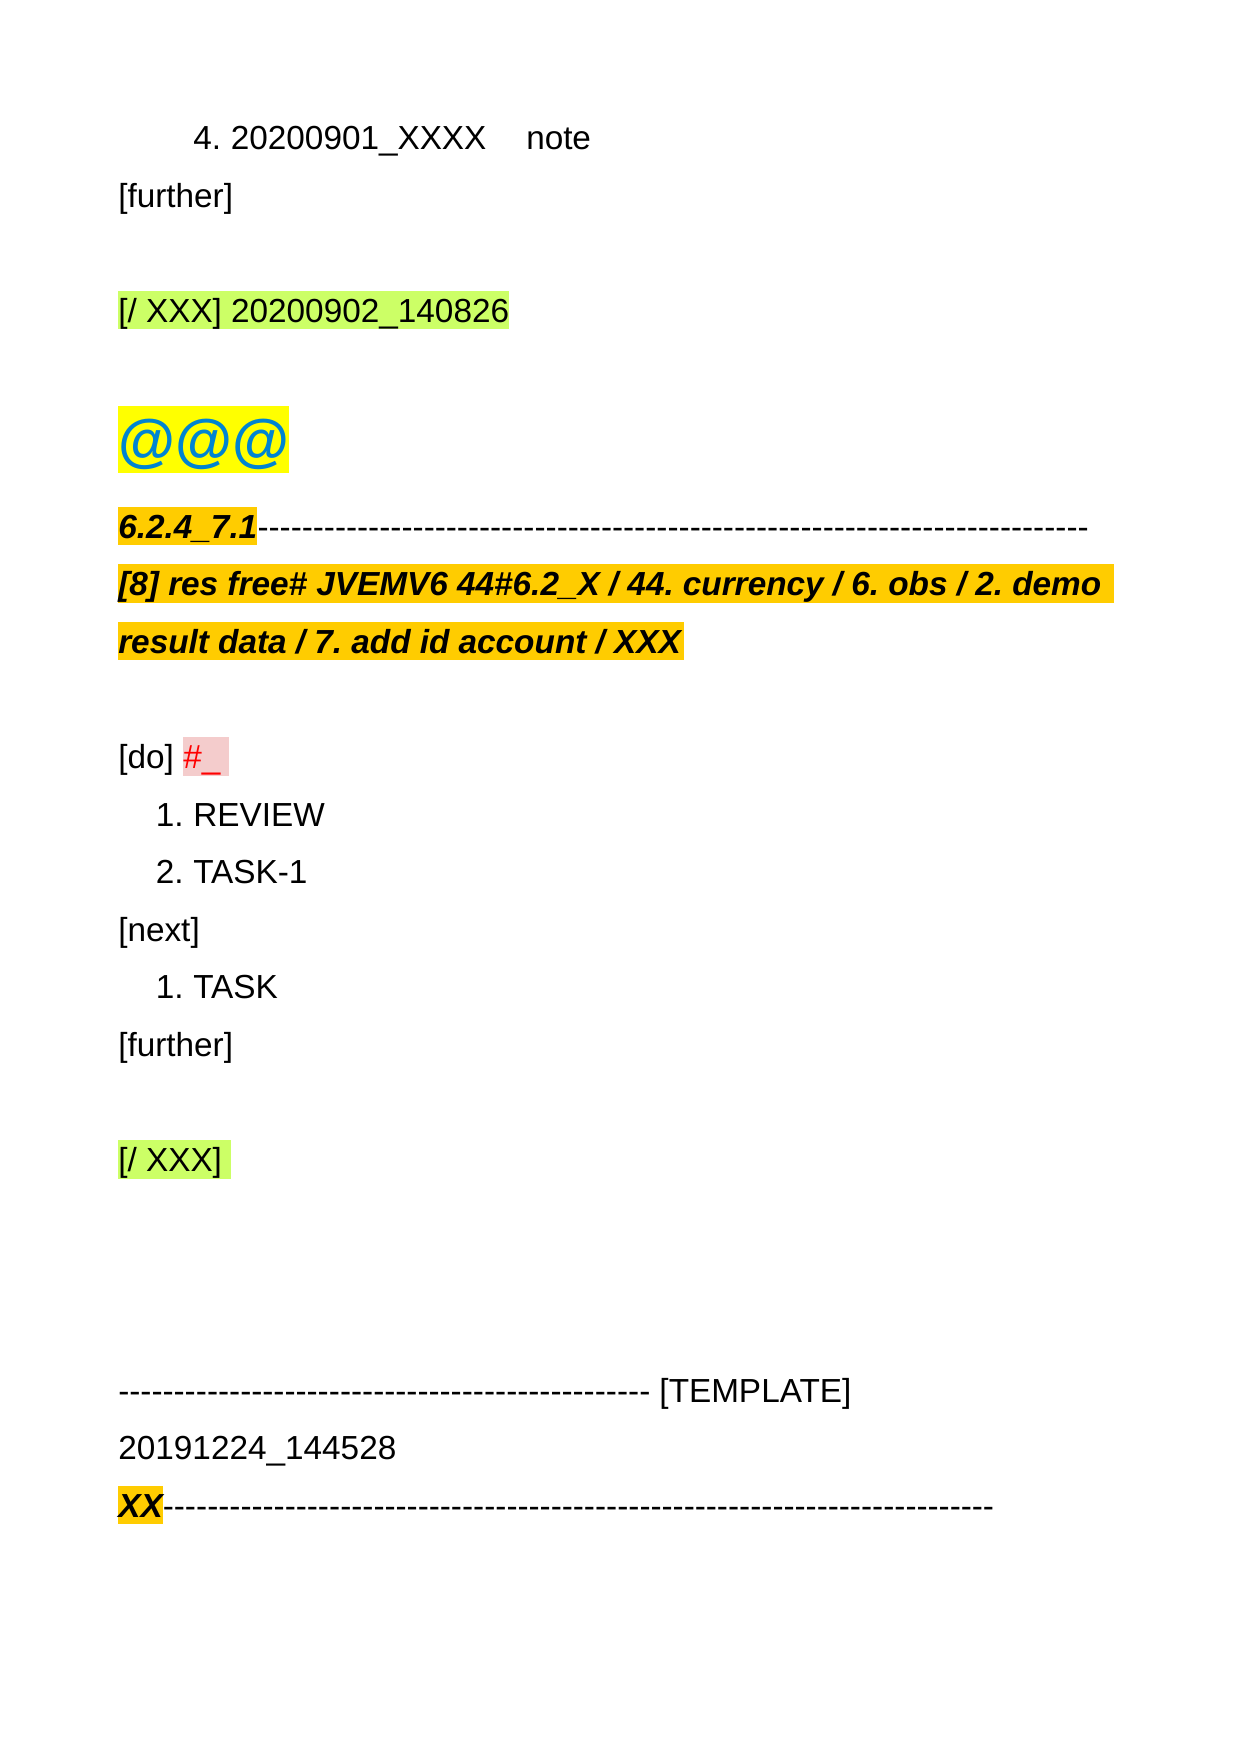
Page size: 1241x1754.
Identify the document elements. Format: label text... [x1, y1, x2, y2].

list 20200901_XXXX note [193, 118, 1122, 157]
text [do] #_ [118, 737, 1122, 776]
text [further] [118, 1025, 1122, 1064]
list TASK-1 [156, 852, 1122, 891]
text [next] [118, 910, 1122, 948]
text ------------------------------------------------ [TEMPLATE] 20191224_144528 [118, 1371, 1122, 1467]
text 6.2.4_7.1--------------------------------------------------------------------------- [118, 507, 1122, 545]
text [/ XXX] [118, 1083, 1122, 1179]
text @@@ [118, 406, 1122, 473]
text [further] [118, 176, 1122, 214]
list REVIEW [156, 795, 1122, 833]
list TASK [156, 968, 1122, 1006]
text [8] res free# JVEMV6 44#6.2_X / 44. currency / 6. obs / 2. demo result data / 7. add id account / XXX [118, 564, 1122, 660]
text [/ XXX] 20200902_140826 [118, 233, 1122, 329]
text XX--------------------------------------------------------------------------- [118, 1486, 1122, 1524]
